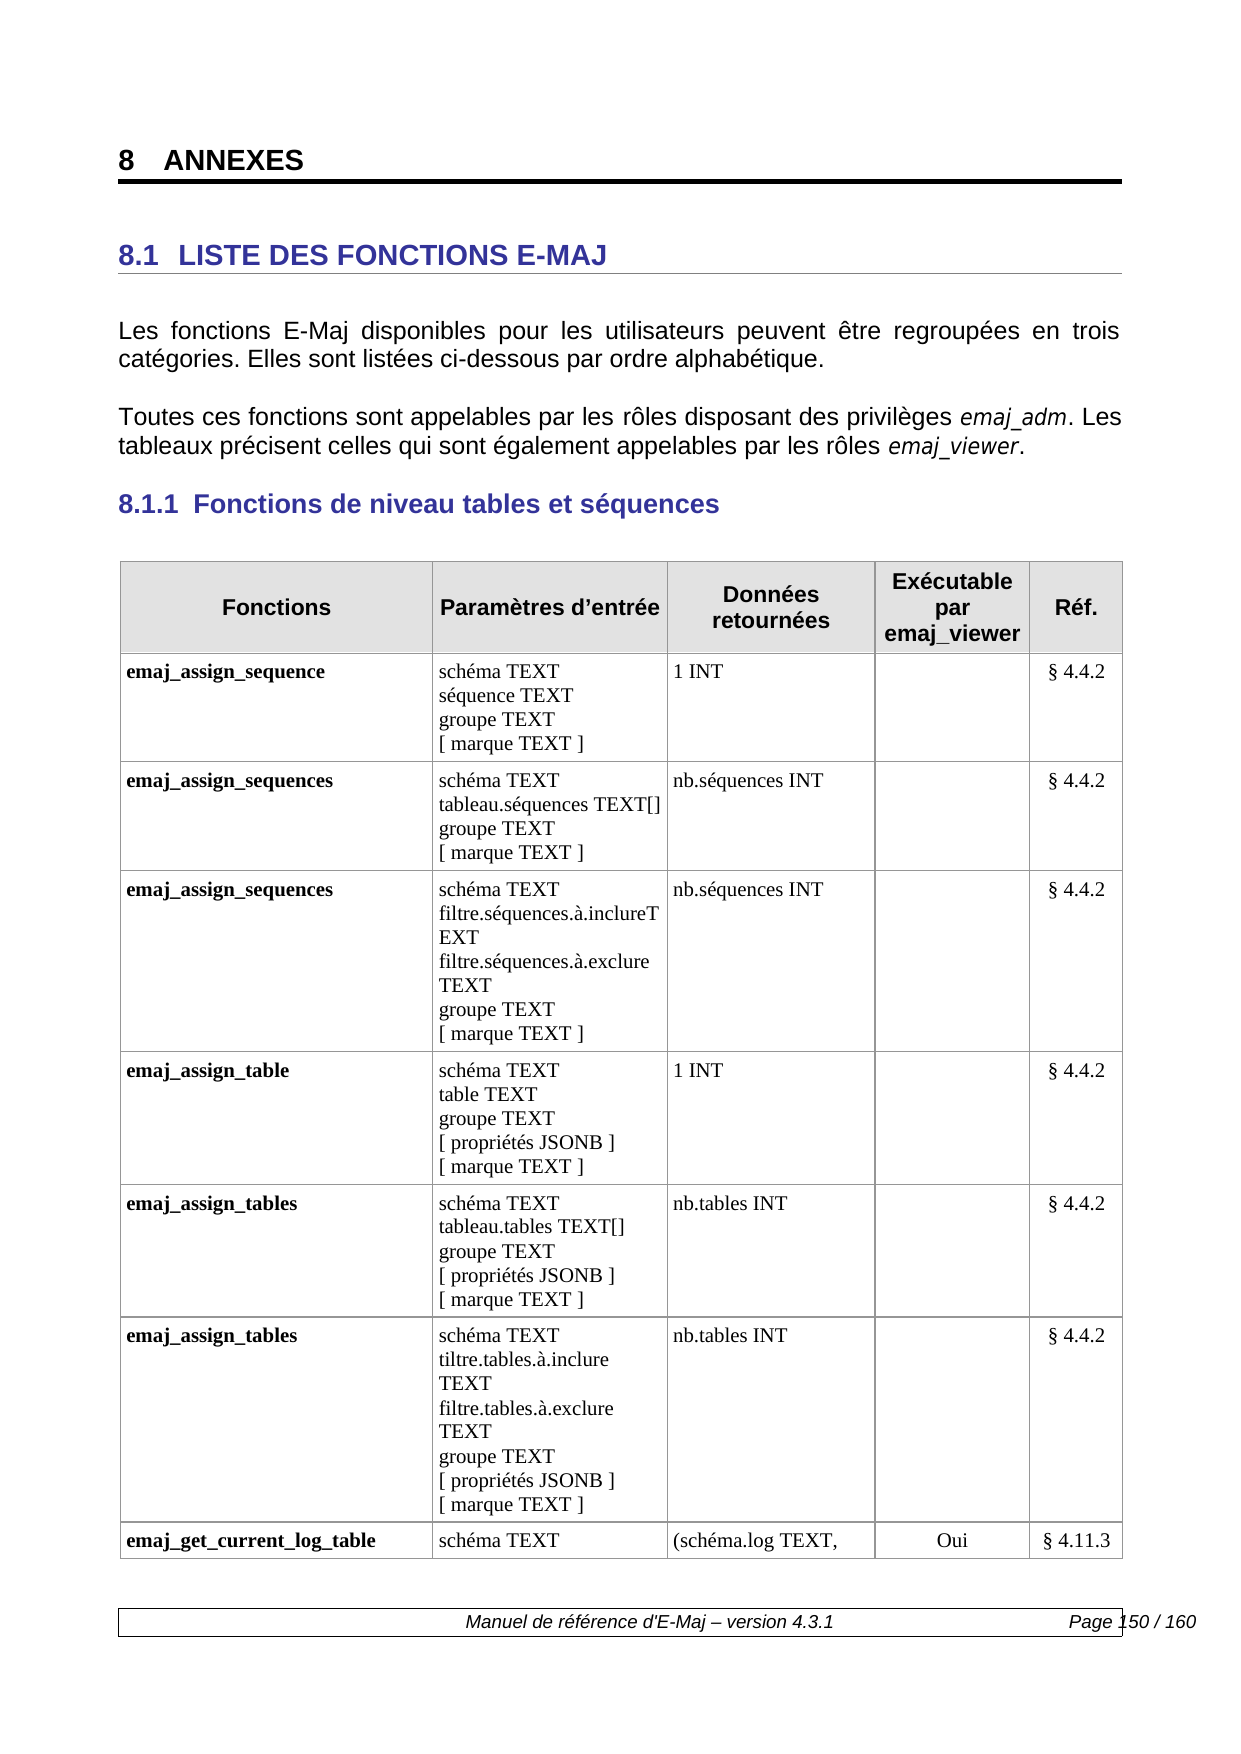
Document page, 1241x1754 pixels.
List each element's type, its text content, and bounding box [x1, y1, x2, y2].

table_cell nb.tables INT [668, 1185, 874, 1316]
subtitle Fonctions de niveau tables et séquences [118, 488, 1122, 519]
table_cell schéma TEXT table TEXT groupe TEXT [ propriétés JSONB ] [ marque TEXT ] [433, 1052, 667, 1184]
table_cell [876, 1052, 1029, 1184]
table_header Réf. [1030, 562, 1122, 652]
table_cell nb.séquences INT [668, 871, 874, 1051]
table_cell nb.séquences INT [668, 762, 874, 870]
table_cell § 4.4.2 [1030, 871, 1122, 1051]
table_cell [876, 654, 1029, 761]
table_header Exécutable par emaj_viewer [876, 562, 1029, 652]
table_cell schéma TEXT séquence TEXT groupe TEXT [ marque TEXT ] [433, 654, 667, 761]
table_cell emaj_assign_sequence [121, 654, 432, 761]
subtitle Annexes [118, 143, 1122, 179]
table_cell § 4.4.2 [1030, 1052, 1122, 1184]
table_cell schéma TEXT filtre.séquences.à.inclureTEXT filtre.séquences.à.exclureTEXT groupe TEXT [ marque TEXT ] [433, 871, 667, 1051]
table_cell 1 INT [668, 654, 874, 761]
table_cell [876, 1185, 1029, 1316]
table_cell emaj_assign_sequences [121, 762, 432, 870]
table_cell nb.tables INT [668, 1318, 874, 1521]
table_cell [876, 762, 1029, 870]
table_cell emaj_assign_table [121, 1052, 432, 1184]
table_cell § 4.4.2 [1030, 654, 1122, 761]
table_cell [876, 1318, 1029, 1521]
table_cell emaj_assign_tables [121, 1185, 432, 1316]
table_cell Oui [876, 1523, 1029, 1558]
table_cell § 4.4.2 [1030, 762, 1122, 870]
table_cell schéma TEXT tiltre.tables.à.inclure TEXT filtre.tables.à.exclure TEXT groupe TEXT [ propriétés JSONB ] [ marque TEXT ] [433, 1318, 667, 1521]
table_cell [876, 871, 1029, 1051]
table_header Paramètres d’entrée [433, 562, 667, 652]
table_cell schéma TEXT tableau.séquences TEXT[] groupe TEXT [ marque TEXT ] [433, 762, 667, 870]
text Toutes ces fonctions sont appelables par les rôles disposant des privilèges emaj_adm. Les tableaux précisent celles qui sont également appelables par les rôles emaj_viewer. [118, 402, 1122, 459]
table_cell § 4.11.3 [1030, 1523, 1122, 1558]
table_header Fonctions [121, 562, 432, 652]
table_cell schéma TEXT tableau.tables TEXT[] groupe TEXT [ propriétés JSONB ] [ marque TEXT ] [433, 1185, 667, 1316]
text Les fonctions E-Maj disponibles pour les utilisateurs peuvent être regroupées en trois catégories. Elles sont listées ci-dessous par ordre alphabétique. [118, 316, 1122, 373]
table_cell § 4.4.2 [1030, 1185, 1122, 1316]
table_cell emaj_assign_sequences [121, 871, 432, 1051]
table_cell § 4.4.2 [1030, 1318, 1122, 1521]
subtitle Liste des fonctions E-Maj [118, 238, 1122, 273]
table_cell emaj_get_current_log_table [121, 1523, 432, 1558]
table_cell schéma TEXT [433, 1523, 667, 1558]
table_cell 1 INT [668, 1052, 874, 1184]
table_cell (schéma.log TEXT, [668, 1523, 874, 1558]
table_header Données retournées [668, 562, 874, 652]
table_cell emaj_assign_tables [121, 1318, 432, 1521]
